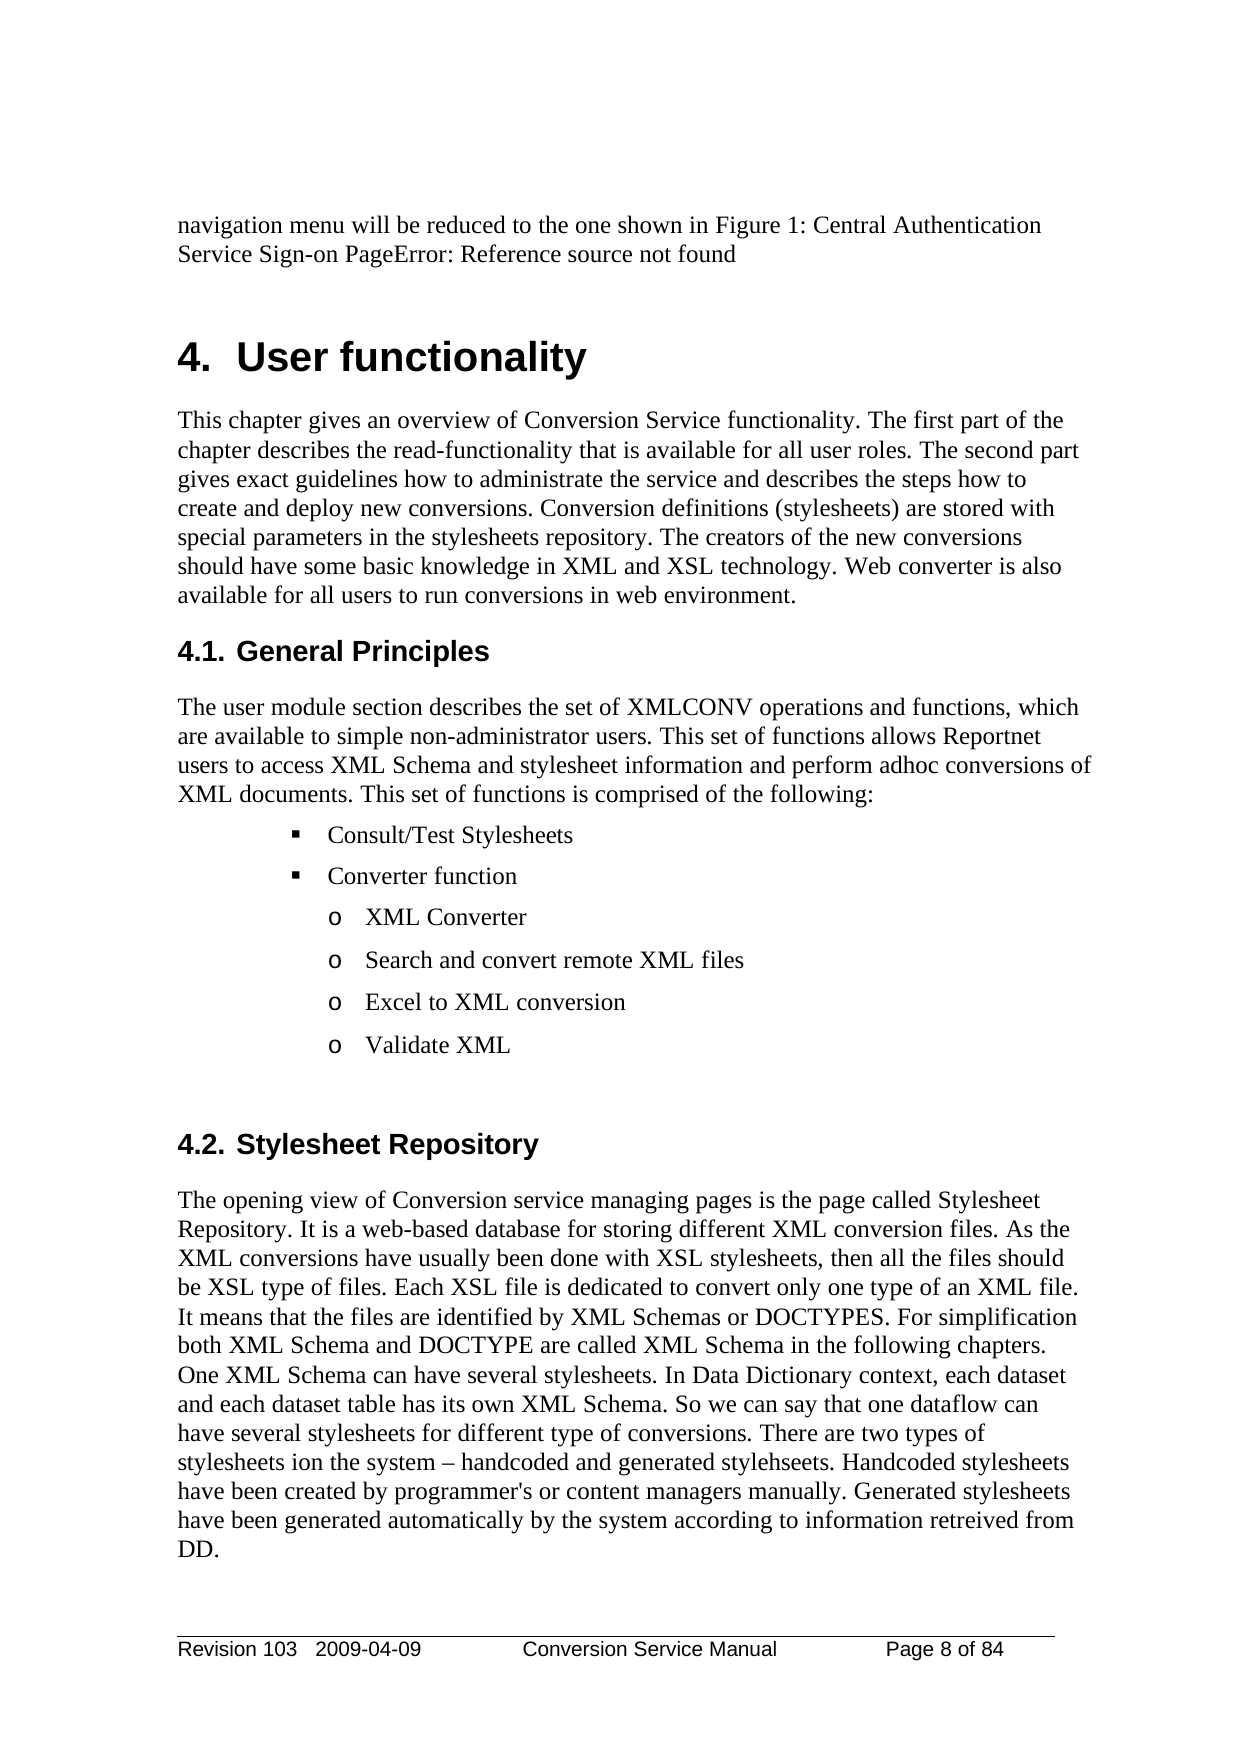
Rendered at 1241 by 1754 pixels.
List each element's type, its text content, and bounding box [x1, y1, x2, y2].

list Consult/Test Stylesheets [290, 820, 1092, 849]
list Excel to XML conversion [327, 987, 1092, 1018]
list Search and convert remote XML files [327, 944, 1092, 976]
subtitle User functionality [177, 333, 1092, 381]
list Validate XML [327, 1030, 1092, 1061]
list XML Converter [327, 902, 1092, 933]
text The user module section describes the set of XMLCONV operations and functions, which are available to simple non-administrator users. This set of functions allows Reportnet users to access XML Schema and stylesheet information and perform adhoc conversions of XML documents. This set of functions is comprised of the following: [177, 692, 1092, 808]
list Converter function [290, 861, 1092, 890]
subtitle General Principles [177, 634, 1092, 667]
subtitle Stylesheet Repository [177, 1127, 1092, 1160]
text The opening view of Conversion service managing pages is the page called Stylesheet Repository. It is a web-based database for storing different XML conversion files. As the XML conversions have usually been done with XSL stylesheets, then all the files should be XSL type of files. Each XSL file is dedicated to convert only one type of an XML file. It means that the files are identified by XML Schemas or DOCTYPES. For simplification both XML Schema and DOCTYPE are called XML Schema in the following chapters. One XML Schema can have several stylesheets. In Data Dictionary context, each dataset and each dataset table has its own XML Schema. So we can say that one dataflow can have several stylesheets for different type of conversions. There are two types of stylesheets ion the system – handcoded and generated stylehseets. Handcoded stylesheets have been created by programmer's or content managers manually. Generated stylesheets have been generated automatically by the system according to information retreived from DD. [177, 1185, 1092, 1563]
text navigation menu will be reduced to the one shown in Figure 1: Central Authentication Service Sign-on PageError: Reference source not found [177, 210, 1092, 268]
text This chapter gives an overview of Conversion Service functionality. The first part of the chapter describes the read-functionality that is available for all user roles. The second part gives exact guidelines how to administrate the service and describes the steps how to create and deploy new conversions. Conversion definitions (stylesheets) are stored with special parameters in the stylesheets repository. The creators of the new conversions should have some basic knowledge in XML and XSL technology. Web converter is also available for all users to run conversions in web environment. [177, 405, 1092, 609]
